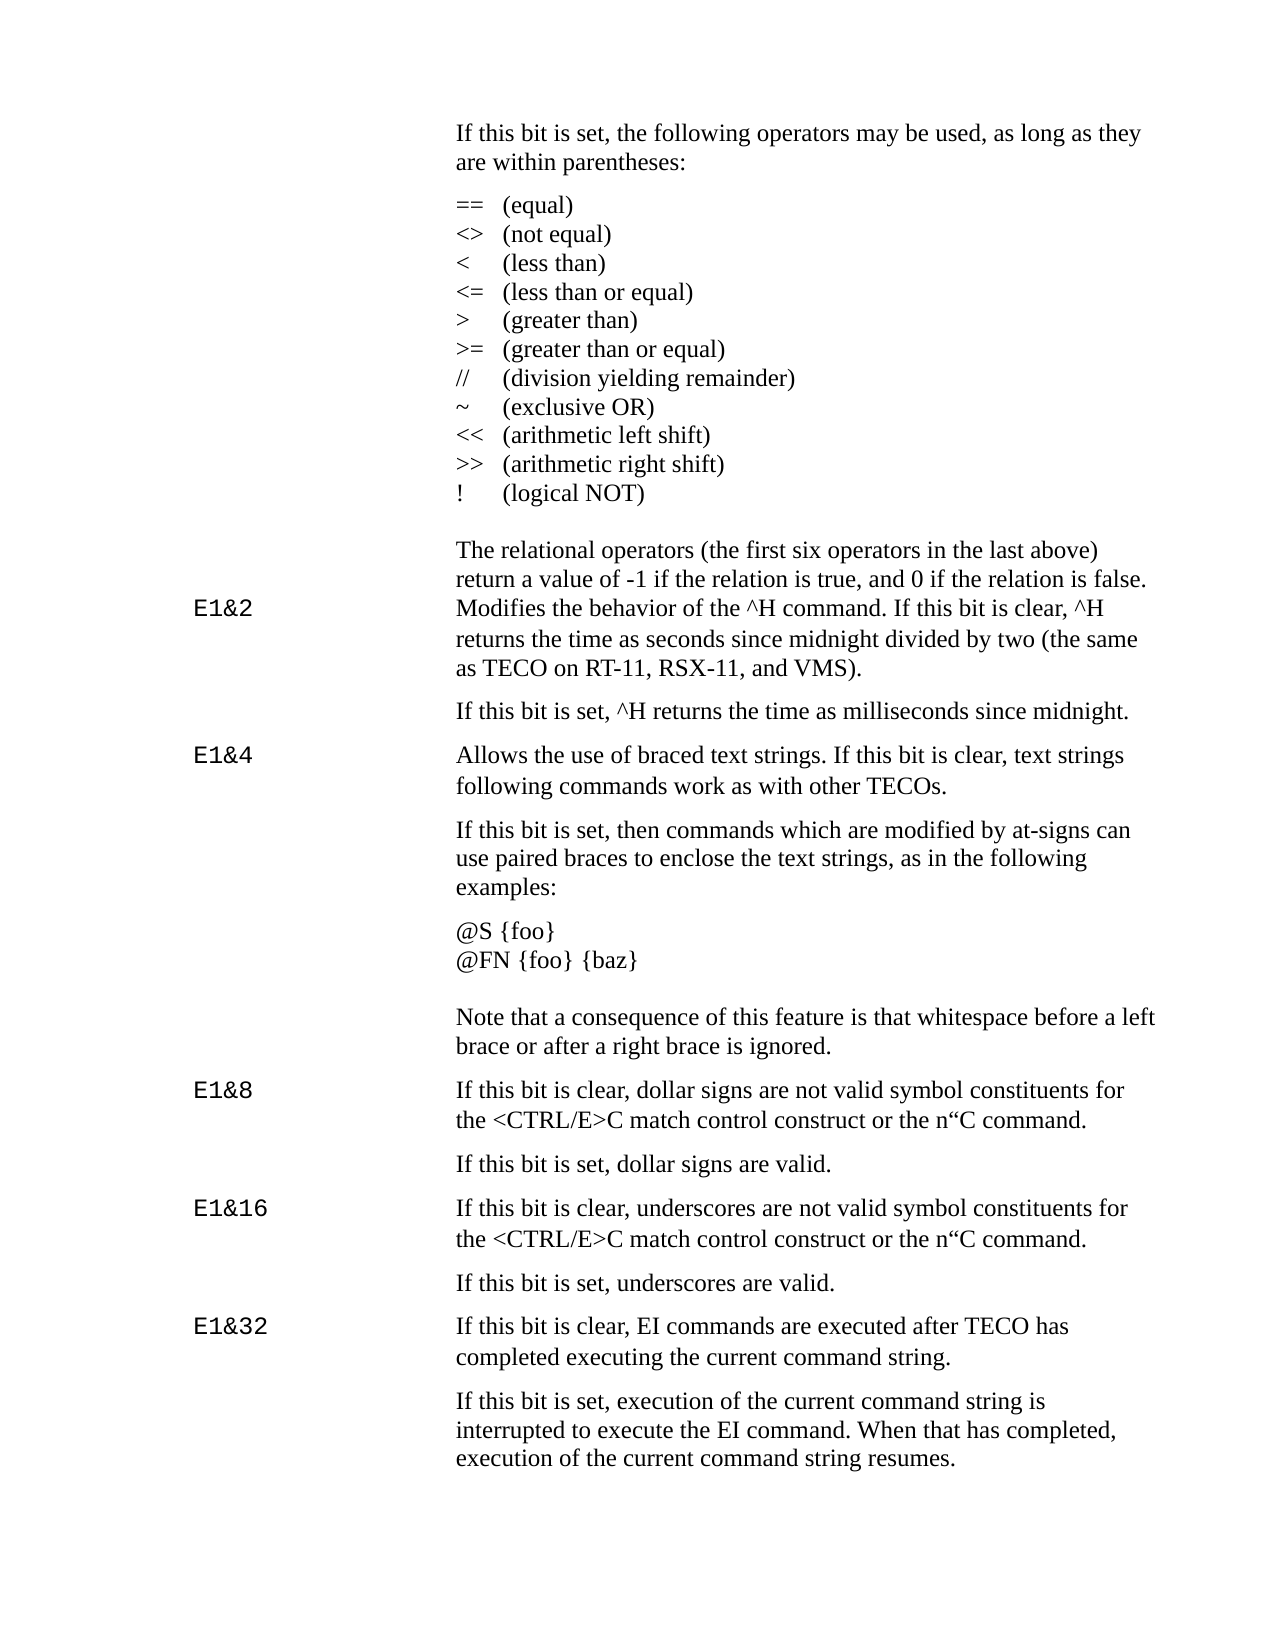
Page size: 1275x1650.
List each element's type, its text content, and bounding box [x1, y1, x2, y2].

text ~ (exclusive OR) [456, 392, 1157, 421]
text @S {foo} [456, 916, 1157, 945]
text >> (arithmetic right shift) [456, 449, 1157, 478]
text > (greater than) [456, 306, 1157, 334]
text // (division yielding remainder) [456, 363, 1157, 392]
text If this bit is set, ^H returns the time as milliseconds since midnight. [456, 696, 1157, 725]
text E1&32 If this bit is clear, EI commands are executed after TECO has completed executing the current command string. [193, 1311, 1157, 1371]
text << (arithmetic left shift) [456, 421, 1157, 449]
text E1&8 If this bit is clear, dollar signs are not valid symbol constituents for the <CTRL/E>C match control construct or the n“C command. [193, 1075, 1157, 1134]
text <> (not equal) [456, 219, 1157, 248]
text < (less than) [456, 248, 1157, 277]
text If this bit is set, underscores are valid. [456, 1268, 1157, 1296]
text == (equal) [456, 191, 1157, 219]
text If this bit is set, the following operators may be used, as long as they are within parentheses: [456, 118, 1157, 176]
text The relational operators (the first six operators in the last above) return a value of -1 if the relation is true, and 0 if the relation is false. [456, 536, 1157, 593]
text ! (logical NOT) [456, 478, 1157, 507]
text If this bit is set, then commands which are modified by at-signs can use paired braces to enclose the text strings, as in the following examples: [456, 815, 1157, 901]
text @FN {foo} {baz} [456, 945, 1157, 973]
text >= (greater than or equal) [456, 334, 1157, 363]
text If this bit is set, dollar signs are valid. [456, 1149, 1157, 1178]
text <= (less than or equal) [456, 277, 1157, 306]
text If this bit is set, execution of the current command string is interrupted to execute the EI command. When that has completed, execution of the current command string resumes. [456, 1386, 1157, 1472]
text E1&4 Allows the use of braced text strings. If this bit is clear, text strings following commands work as with other TECOs. [193, 740, 1157, 800]
text E1&2 Modifies the behavior of the ^H command. If this bit is clear, ^H returns the time as seconds since midnight divided by two (the same as TECO on RT-11, RSX-11, and VMS). [193, 593, 1157, 681]
text Note that a consequence of this feature is that whitespace before a left brace or after a right brace is ignored. [456, 1002, 1157, 1060]
text E1&16 If this bit is clear, underscores are not valid symbol constituents for the <CTRL/E>C match control construct or the n“C command. [193, 1193, 1157, 1253]
